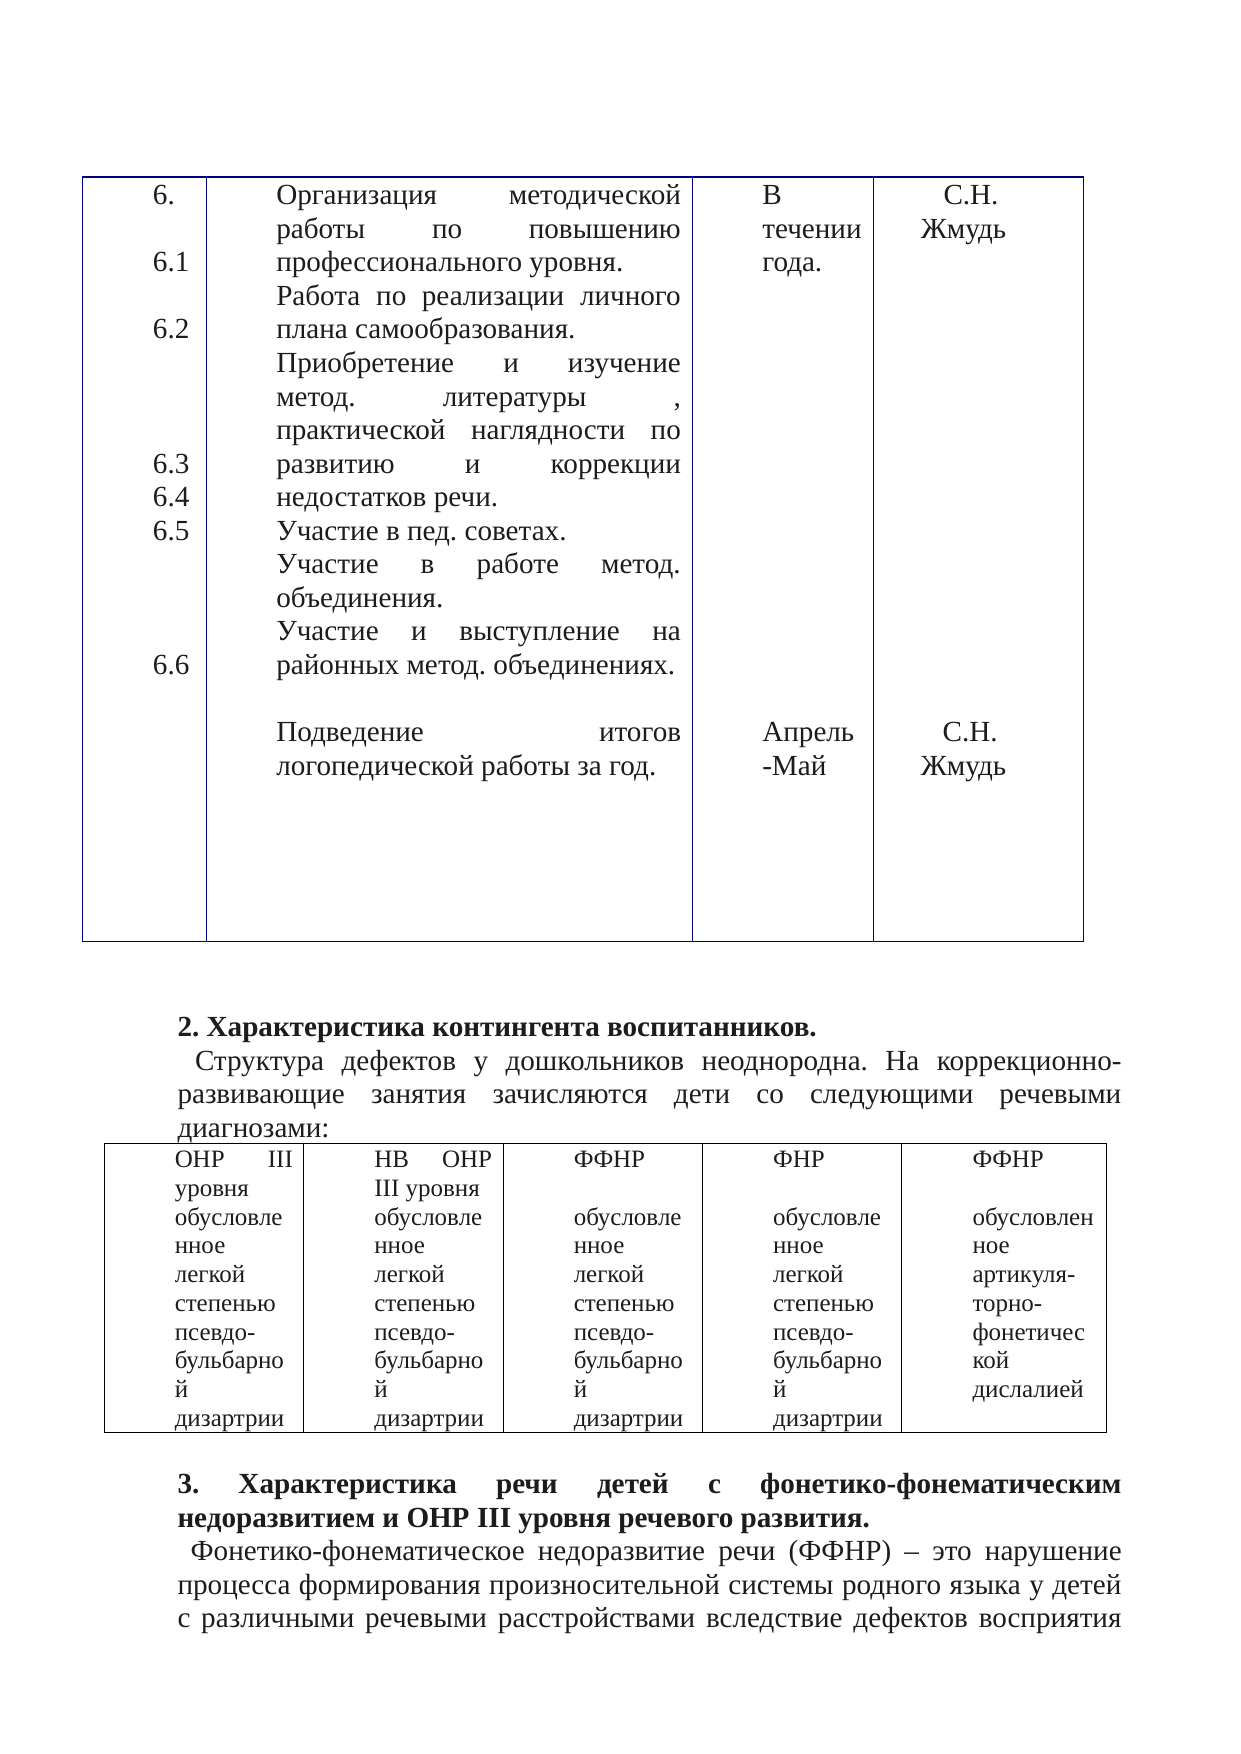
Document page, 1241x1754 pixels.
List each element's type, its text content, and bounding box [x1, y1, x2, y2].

text Структура дефектов у дошкольников неоднородна. На коррекционно-развивающие занятия зачисляются дети со следующими речевыми диагнозами: [177, 1043, 1122, 1143]
table_cell В течении года. Апрель-Май [693, 178, 873, 941]
table_header ФНР обусловленное легкой степенью псевдо- бульбарной дизартрии [703, 1144, 901, 1432]
table_header ФФНР обусловленное легкой степенью псевдо-бульбарной дизартрии [504, 1144, 702, 1432]
table_cell 6. 6.1 6.2 6.3 6.4 6.5 6.6 [83, 178, 206, 941]
table_header ОНР III уровня обусловленное легкой степенью псевдо-бульбарной дизартрии [105, 1144, 303, 1432]
text Фонетико-фонематическое недоразвитие речи (ФФНР) – это нарушение процесса формирования произносительной системы родного языка у детей с различными речевыми расстройствами вследствие дефектов восприятия [177, 1533, 1122, 1634]
table_header НВ ОНР III уровня обусловленное легкой степенью псевдо-бульбарной дизартрии [304, 1144, 503, 1432]
text 2. Характеристика контингента воспитанников. [177, 1009, 1122, 1043]
text 3. Характеристика речи детей с фонетико-фонематическим недоразвитием и ОНР III уровня речевого развития. [177, 1466, 1122, 1533]
table_cell С.Н. Жмудь С.Н. Жмудь [874, 178, 1083, 941]
table_cell Организация методической работы по повышению профессионального уровня. Работа по реализации личного плана самообразования. Приобретение и изучение метод. литературы , практической наглядности по развитию и коррекции недостатков речи. Участие в пед. советах. Участие в работе метод. объединения. Участие и выступление на районных метод. объединениях. Подведение итогов логопедической работы за год. [207, 178, 692, 941]
table_header ФФНР обусловленное артикуля-торно-фонетической дислалией [902, 1144, 1106, 1432]
